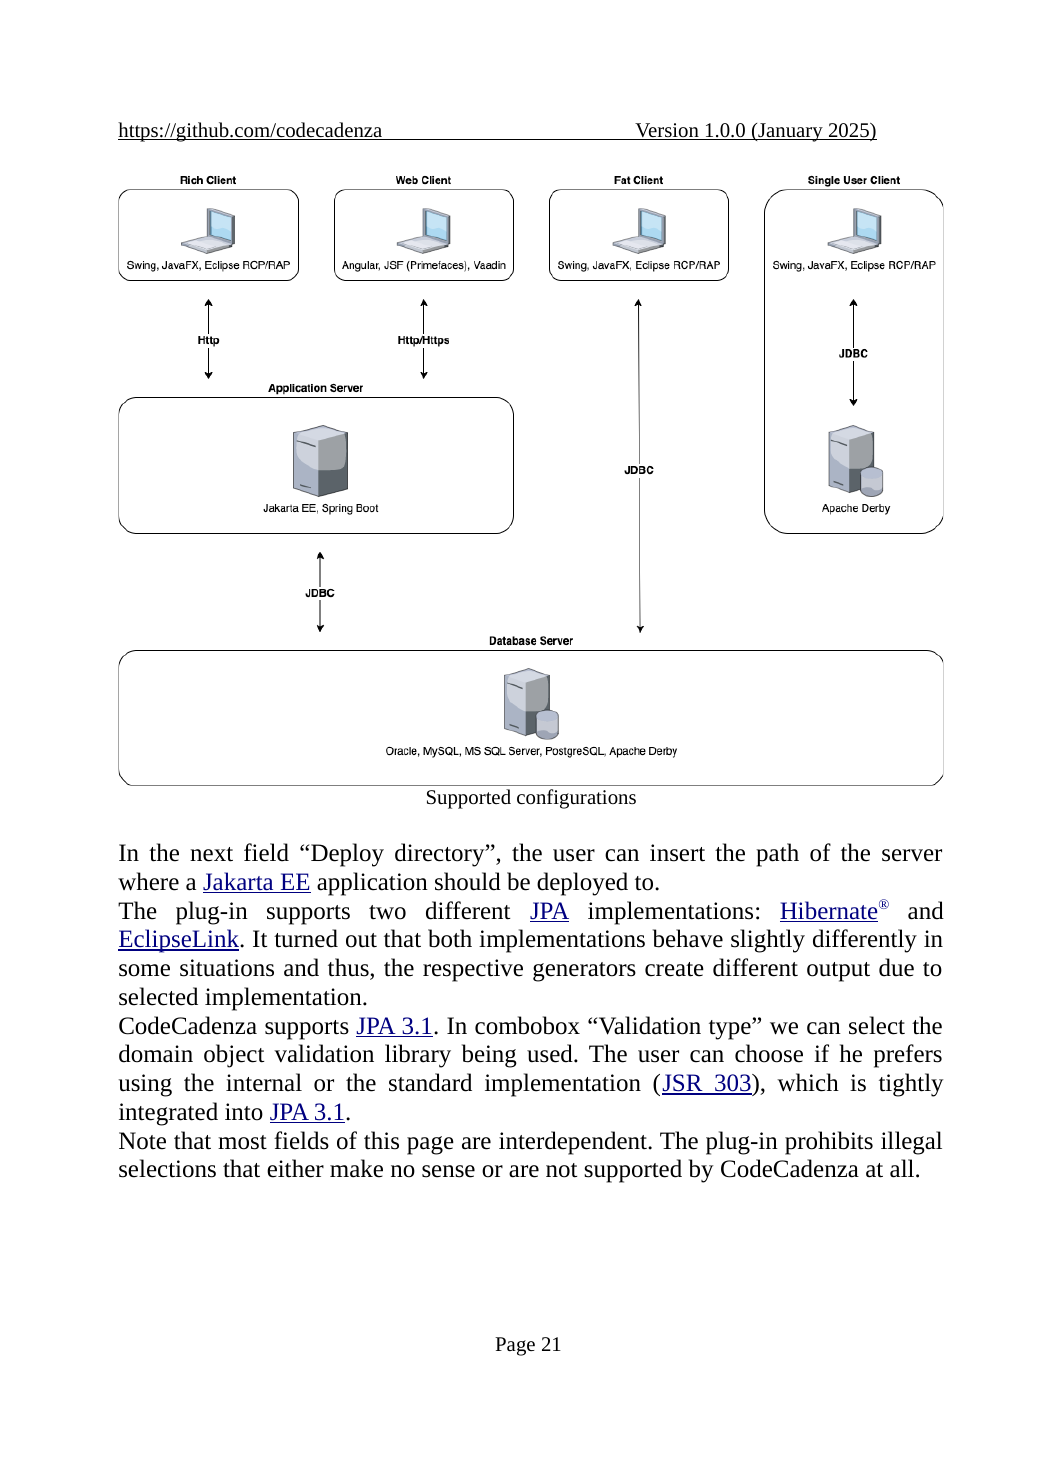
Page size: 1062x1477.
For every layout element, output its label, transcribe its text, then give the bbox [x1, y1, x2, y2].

text The plug-in supports two different JPA implementations: Hibernate® and EclipseLink. It turned out that both implementations behave slightly differently in some situations and thus, the respective generators create different output due to selected implementation. [118, 896, 944, 1011]
picture [118, 171, 944, 786]
text Note that most fields of this page are interdependent. The plug-in prohibits illegal selections that either make no sense or are not supported by CodeCadenza at all. [118, 1126, 944, 1183]
text CodeCadenza supports JPA 3.1. In combobox “Validation type” we can select the domain object validation library being used. The user can choose if he prefers using the internal or the standard implementation (JSR 303), which is tightly integrated into JPA 3.1. [118, 1011, 944, 1126]
text Supported configurations [116, 786, 946, 809]
text In the next field “Deploy directory”, the user can insert the path of the server where a Jakarta EE application should be deployed to. [118, 838, 944, 896]
